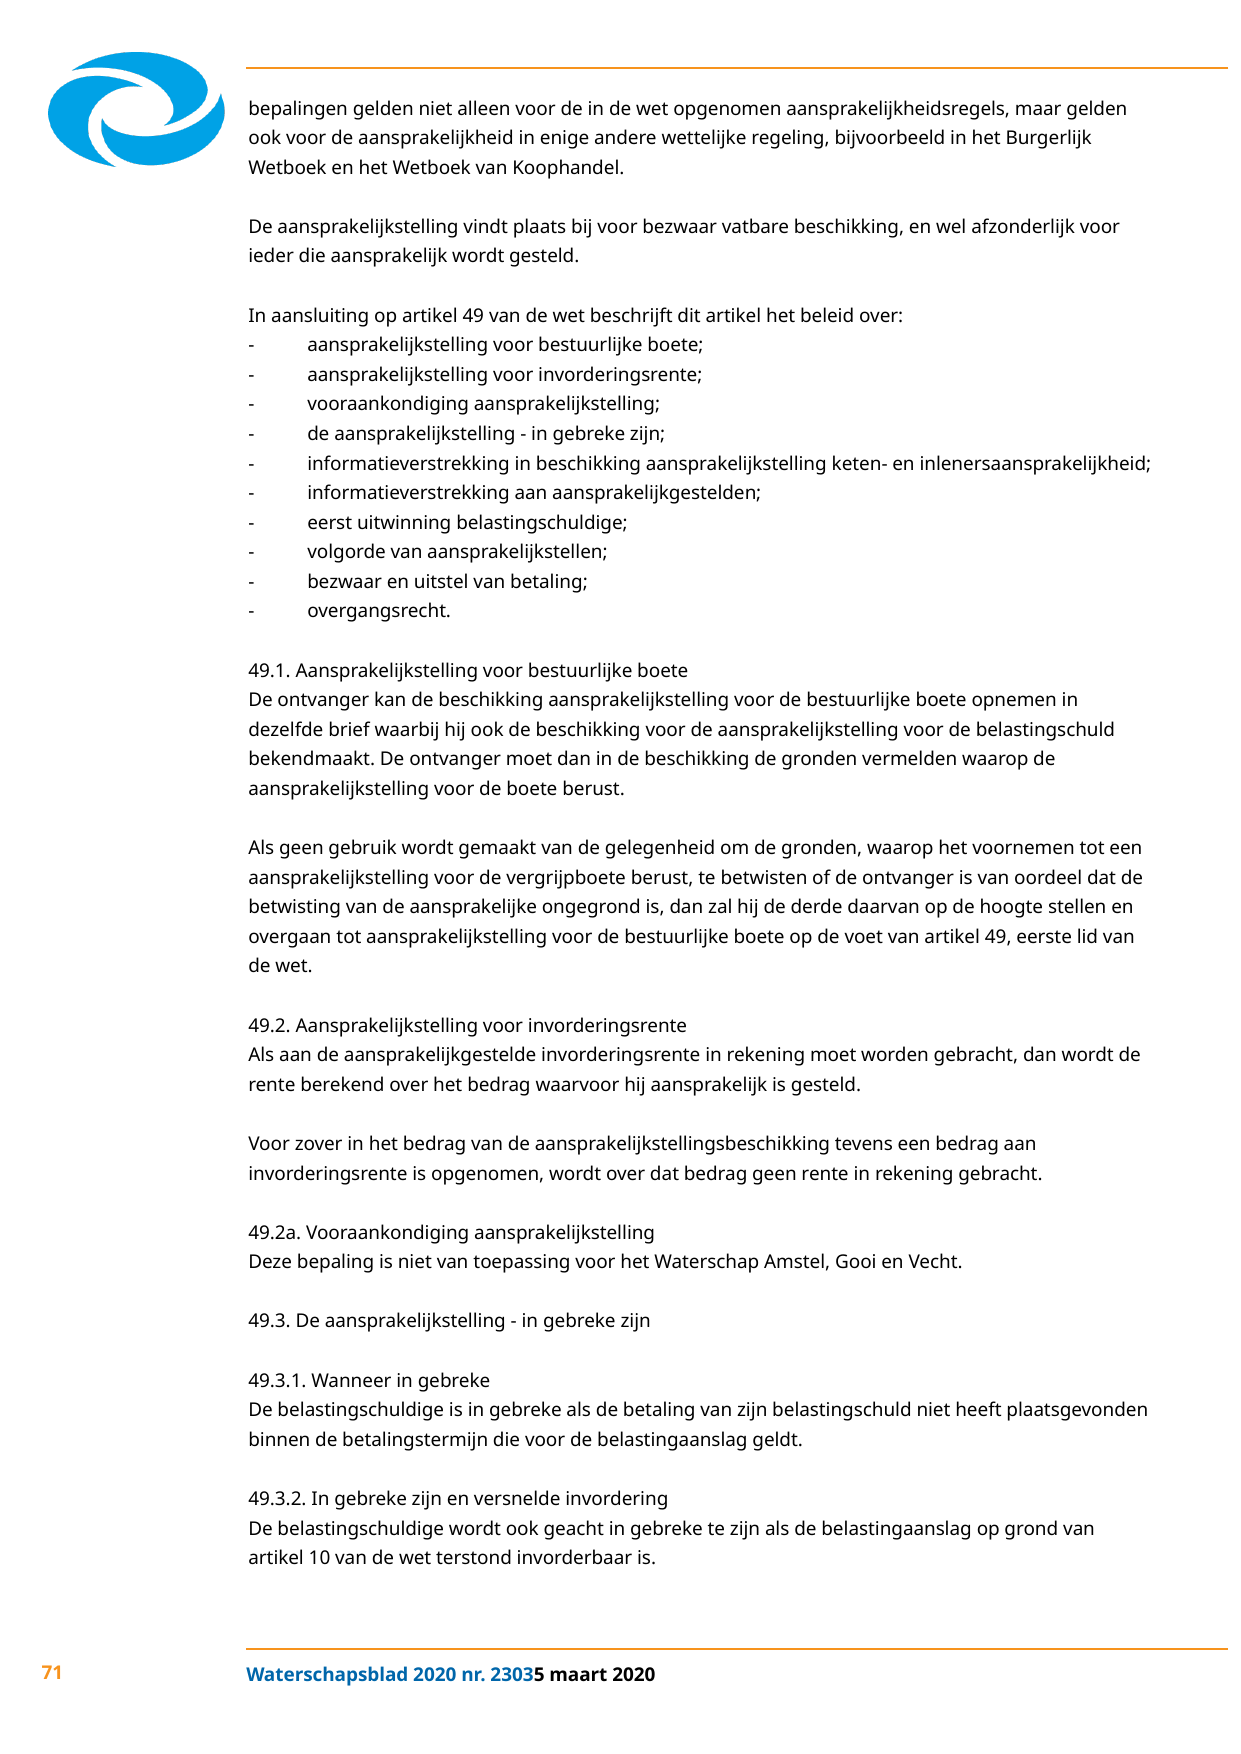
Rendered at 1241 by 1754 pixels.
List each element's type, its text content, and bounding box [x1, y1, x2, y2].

list informatieverstrekking in beschikking aansprakelijkstelling keten- en inlenersaansprakelijkheid; [248, 450, 1152, 476]
list overgangsrecht. [248, 598, 1152, 623]
list informatieverstrekking aan aansprakelijkgestelden; [248, 479, 1152, 505]
text De ontvanger kan de beschikking aansprakelijkstelling voor de bestuurlijke boete opnemen in dezelfde brief waarbij hij ook de beschikking voor de aansprakelijkstelling voor de belastingschuld bekendmaakt. De ontvanger moet dan in de beschikking de gronden vermelden waarop de aansprakelijkstelling voor de boete berust. [248, 686, 1152, 801]
text bepalingen gelden niet alleen voor de in de wet opgenomen aansprakelijkheidsregels, maar gelden ook voor de aansprakelijkheid in enige andere wettelijke regeling, bijvoorbeeld in het Burgerlijk Wetboek en het Wetboek van Koophandel. [248, 95, 1152, 180]
text De aansprakelijkstelling vindt plaats bij voor bezwaar vatbare beschikking, en wel afzonderlijk voor ieder die aansprakelijk wordt gesteld. [248, 213, 1152, 268]
list de aansprakelijkstelling - in gebreke zijn; [248, 420, 1152, 446]
text 49.2a. Vooraankondiging aansprakelijkstelling [248, 1219, 1152, 1245]
text De belastingschuldige wordt ook geacht in gebreke te zijn als de belastingaanslag op grond van artikel 10 van de wet terstond invorderbaar is. [248, 1515, 1152, 1570]
list volgorde van aansprakelijkstellen; [248, 538, 1152, 564]
list aansprakelijkstelling voor bestuurlijke boete; [248, 331, 1152, 357]
text Als geen gebruik wordt gemaakt van de gelegenheid om de gronden, waarop het voornemen tot een aansprakelijkstelling voor de vergrijpboete berust, te betwisten of de ontvanger is van oordeel dat de betwisting van de aansprakelijke ongegrond is, dan zal hij de derde daarvan op de hoogte stellen en overgaan tot aansprakelijkstelling voor de bestuurlijke boete op de voet van artikel 49, eerste lid van de wet. [248, 834, 1152, 978]
text In aansluiting op artikel 49 van de wet beschrijft dit artikel het beleid over: [248, 302, 1152, 328]
list vooraankondiging aansprakelijkstelling; [248, 391, 1152, 416]
text Voor zover in het bedrag van de aansprakelijkstellingsbeschikking tevens een bedrag aan invorderingsrente is opgenomen, wordt over dat bedrag geen rente in rekening gebracht. [248, 1130, 1152, 1186]
text 49.3.1. Wanneer in gebreke [248, 1367, 1152, 1393]
picture [41, 47, 231, 172]
text 49.3. De aansprakelijkstelling - in gebreke zijn [248, 1308, 1152, 1333]
text Als aan de aansprakelijkgestelde invorderingsrente in rekening moet worden gebracht, dan wordt de rente berekend over het bedrag waarvoor hij aansprakelijk is gesteld. [248, 1041, 1152, 1097]
text 49.1. Aansprakelijkstelling voor bestuurlijke boete [248, 657, 1152, 683]
list aansprakelijkstelling voor invorderingsrente; [248, 361, 1152, 387]
text Deze bepaling is niet van toepassing voor het Waterschap Amstel, Gooi en Vecht. [248, 1248, 1152, 1274]
list bezwaar en uitstel van betaling; [248, 568, 1152, 594]
text 49.2. Aansprakelijkstelling voor invorderingsrente [248, 1012, 1152, 1038]
list eerst uitwinning belastingschuldige; [248, 509, 1152, 535]
text De belastingschuldige is in gebreke als de betaling van zijn belastingschuld niet heeft plaatsgevonden binnen de betalingstermijn die voor de belastingaanslag geldt. [248, 1396, 1152, 1452]
text 49.3.2. In gebreke zijn en versnelde invordering [248, 1485, 1152, 1511]
